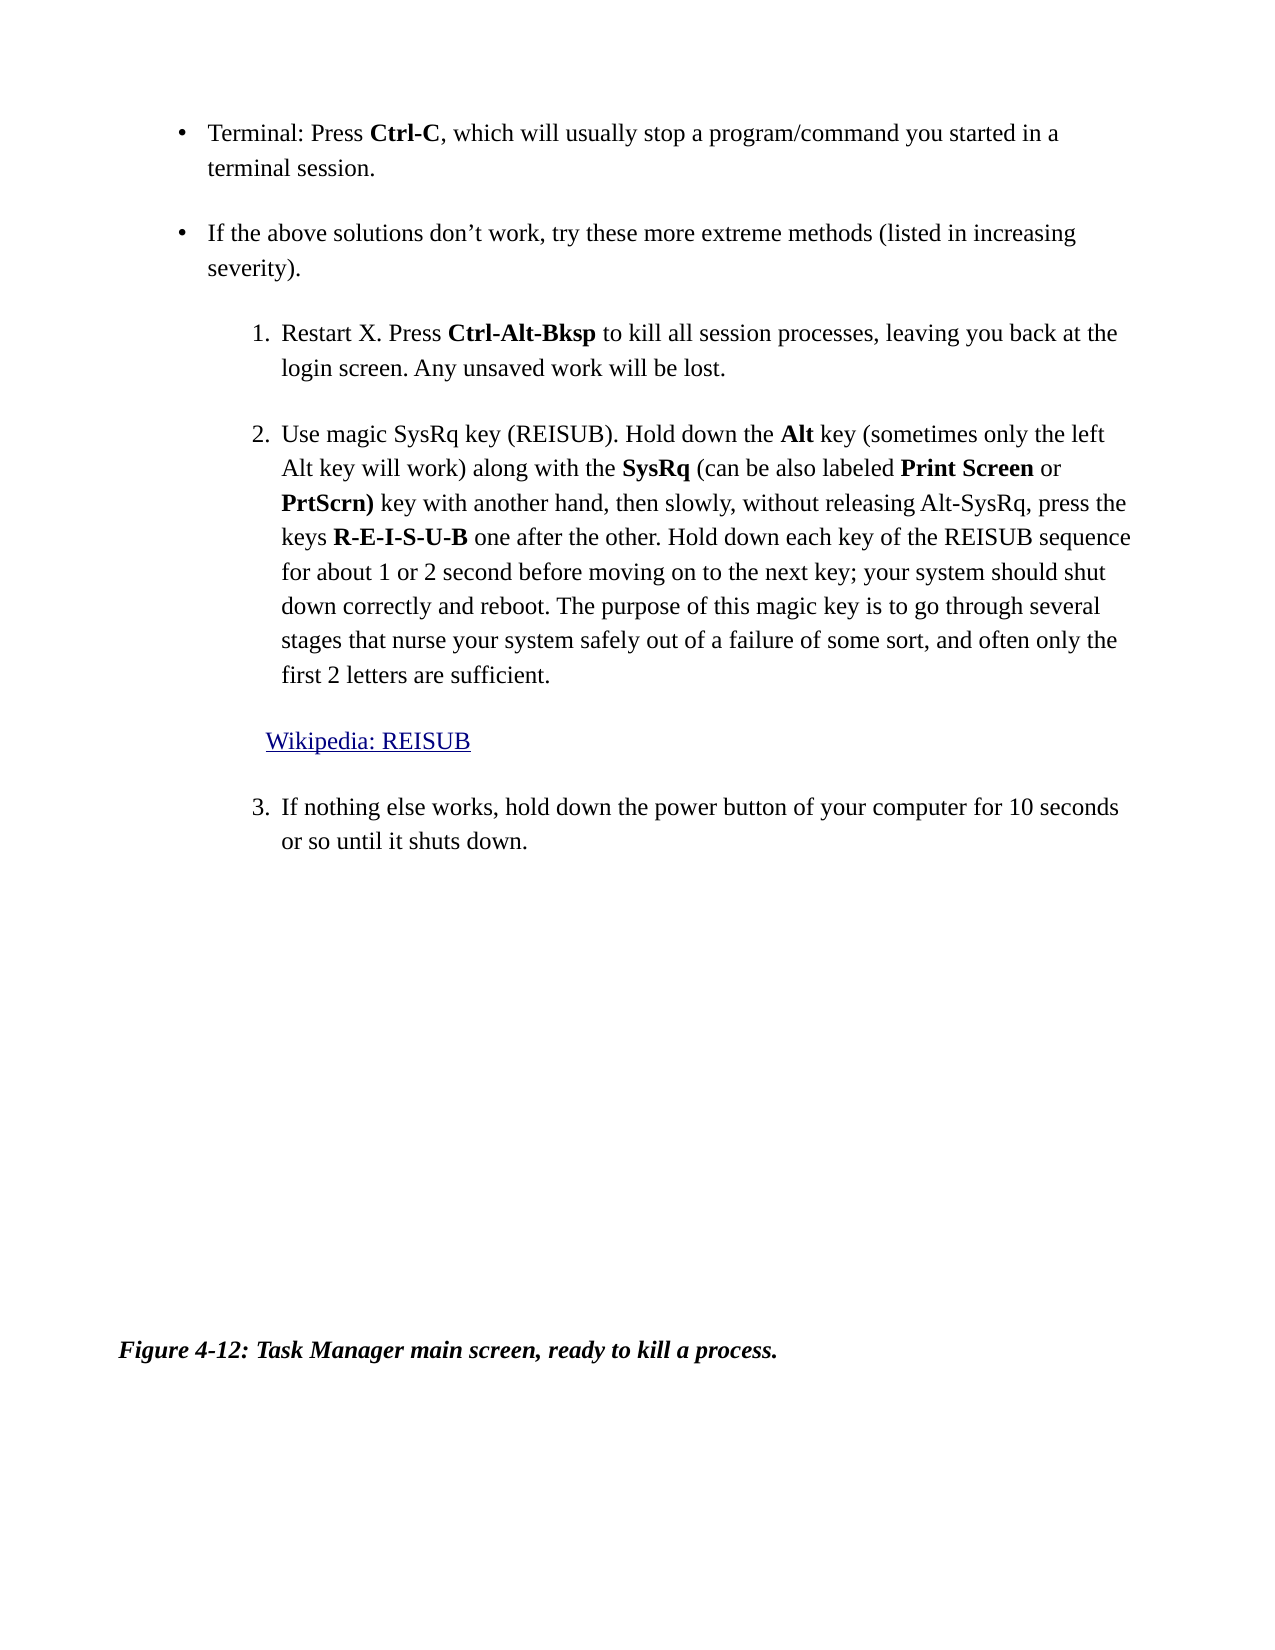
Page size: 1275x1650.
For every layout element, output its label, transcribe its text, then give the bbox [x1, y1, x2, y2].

list Wikipedia: REISUB [236, 726, 1157, 754]
list Use magic SysRq key (REISUB). Hold down the Alt key (sometimes only the left Alt key will work) along with the SysRq (can be also labeled Print Screen or PrtScrn) key with another hand, then slowly, without releasing Alt-SysRq, press the keys R-E-I-S-U-B one after the other. Hold down each key of the REISUB sequence for about 1 or 2 second before moving on to the next key; your system should shut down correctly and reboot. The purpose of this magic key is to go through several stages that nurse your system safely out of a failure of some sort, and often only the first 2 letters are sufficient. [252, 419, 1141, 689]
list If nothing else works, hold down the power button of your computer for 10 seconds or so until it shuts down. [252, 792, 1141, 855]
list If the above solutions don’t work, try these more extreme methods (listed in increasing severity). [178, 218, 1141, 282]
text Figure 4-12: Task Manager main screen, ready to kill a process. [118, 1335, 1157, 1363]
list Restart X. Press Ctrl-Alt-Bksp to kill all session processes, leaving you back at the login screen. Any unsaved work will be lost. [252, 318, 1141, 382]
list Terminal: Press Ctrl-C, which will usually stop a program/command you started in a terminal session. [178, 118, 1141, 181]
